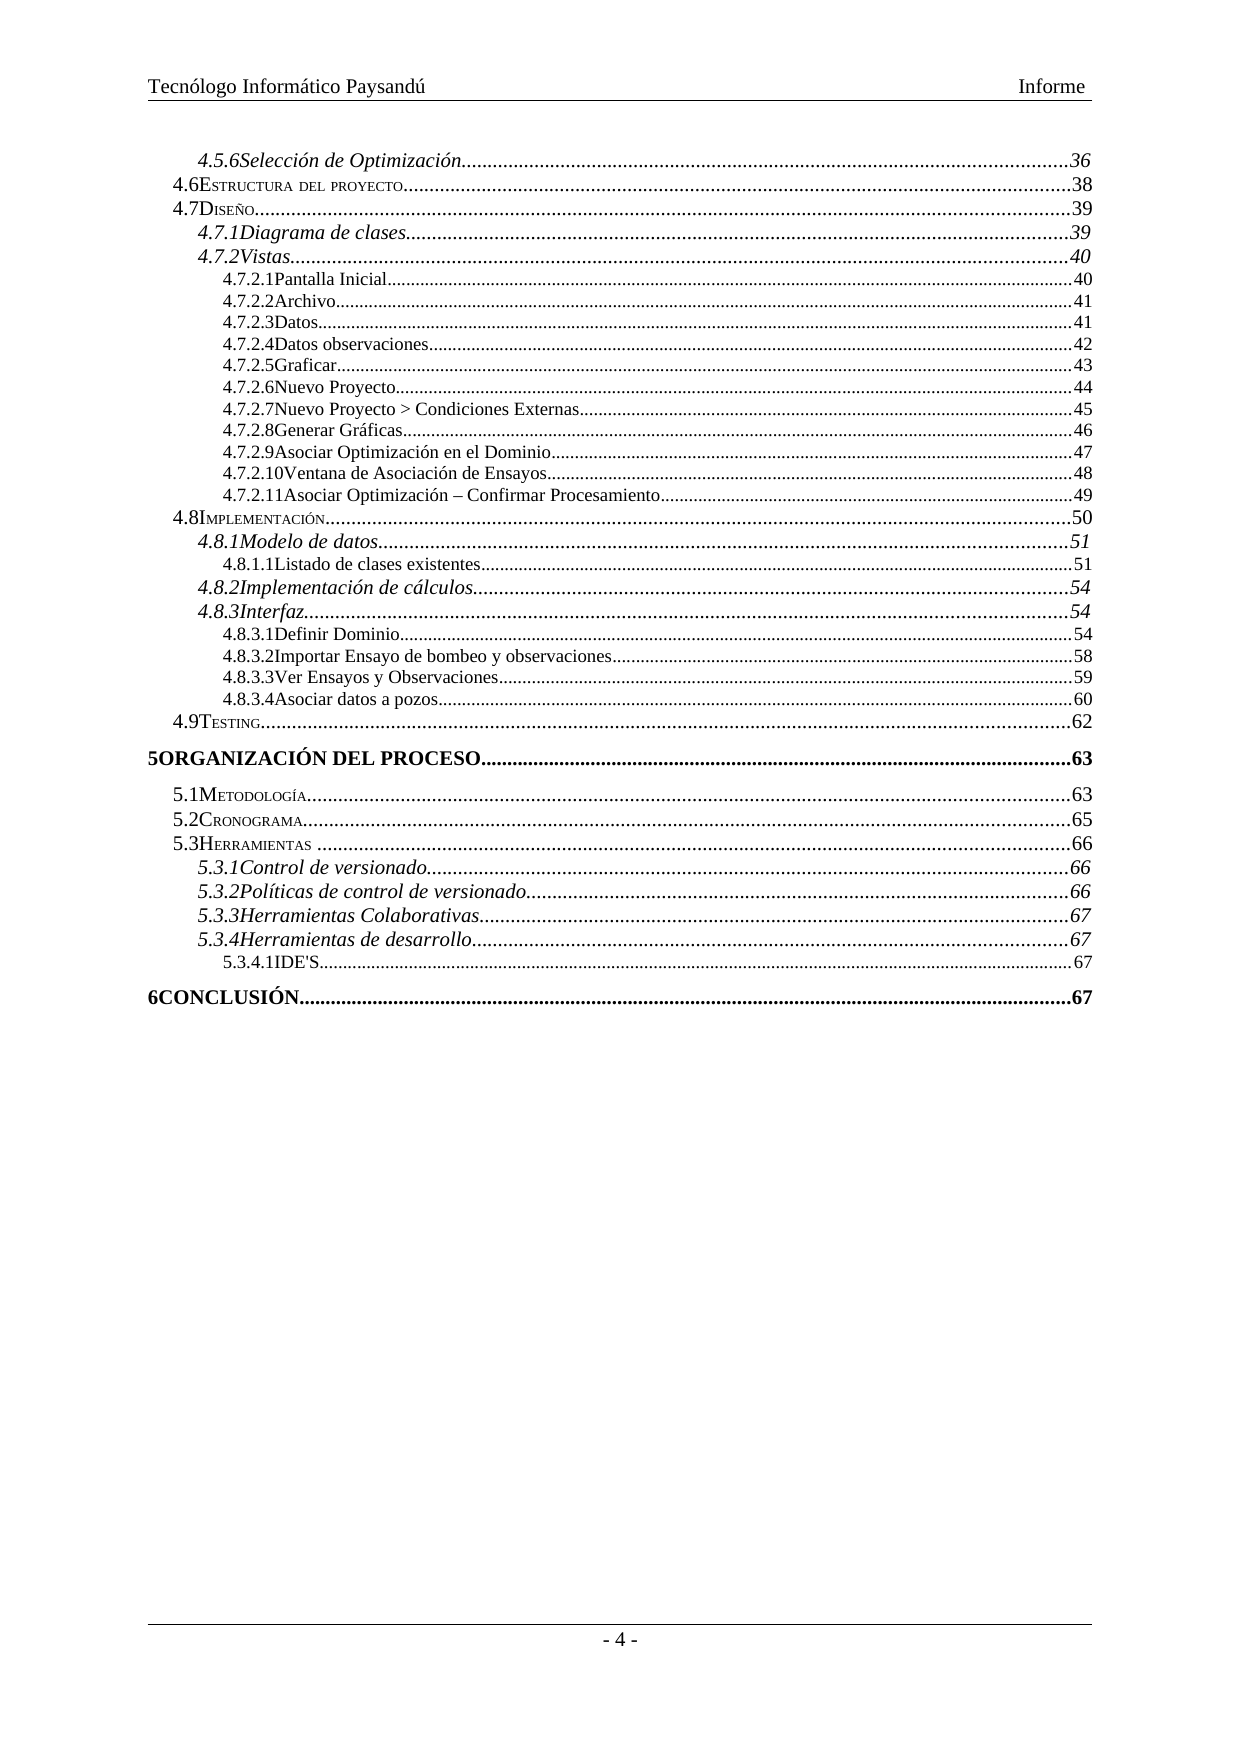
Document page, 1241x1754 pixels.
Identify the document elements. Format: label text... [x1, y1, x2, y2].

text 5.3.4.1IDE'S 67 [223, 951, 1092, 972]
text 5.3Herramientas 66 [173, 831, 1092, 854]
text 4.8.3.4Asociar datos a pozos 60 [223, 688, 1092, 709]
text 4.7.2Vistas 40 [198, 244, 1092, 268]
text 4.7.2.2Archivo 41 [223, 289, 1092, 311]
text 4.7.2.5Graficar 43 [223, 354, 1092, 376]
text 4.8.3.3Ver Ensayos y Observaciones 59 [223, 666, 1092, 688]
text 4.7.2.1Pantalla Inicial 40 [223, 268, 1092, 289]
text 5.3.1Control de versionado 66 [198, 854, 1092, 879]
text 6Conclusión 67 [148, 985, 1092, 1009]
text 4.7.2.9Asociar Optimización en el Dominio 47 [223, 441, 1092, 462]
text 4.8.2Implementación de cálculos 54 [198, 575, 1092, 599]
text 5.3.3Herramientas Colaborativas 67 [198, 903, 1092, 927]
text 5.1Metodología 63 [173, 782, 1092, 806]
text 5.3.2Políticas de control de versionado 66 [198, 879, 1092, 903]
text 5.3.4Herramientas de desarrollo 67 [198, 927, 1092, 951]
text 4.8.3.2Importar Ensayo de bombeo y observaciones 58 [223, 644, 1092, 666]
text 4.8.3Interfaz 54 [198, 599, 1092, 623]
text 4.8.3.1Definir Dominio 54 [223, 623, 1092, 644]
text 4.7.2.7Nuevo Proyecto > Condiciones Externas 45 [223, 397, 1092, 419]
text 4.7Diseño 39 [173, 196, 1092, 220]
text 4.8.1Modelo de datos 51 [198, 529, 1092, 553]
text 4.9Testing 62 [173, 709, 1092, 733]
text 5Organización del Proceso 63 [148, 746, 1092, 770]
text 4.5.6Selección de Optimización 36 [198, 148, 1092, 172]
text 4.8Implementación 50 [173, 505, 1092, 529]
text 4.7.2.11Asociar Optimización – Confirmar Procesamiento 49 [223, 484, 1092, 505]
text 4.7.2.6Nuevo Proyecto 44 [223, 376, 1092, 397]
text 5.2Cronograma 65 [173, 806, 1092, 831]
text 4.6Estructura del proyecto 38 [173, 172, 1092, 196]
text 4.7.2.10Ventana de Asociación de Ensayos 48 [223, 462, 1092, 484]
text 4.7.2.8Generar Gráficas 46 [223, 419, 1092, 441]
text 4.8.1.1Listado de clases existentes 51 [223, 553, 1092, 575]
text 4.7.2.4Datos observaciones 42 [223, 333, 1092, 354]
text 4.7.1Diagrama de clases 39 [198, 220, 1092, 244]
text 4.7.2.3Datos 41 [223, 311, 1092, 333]
